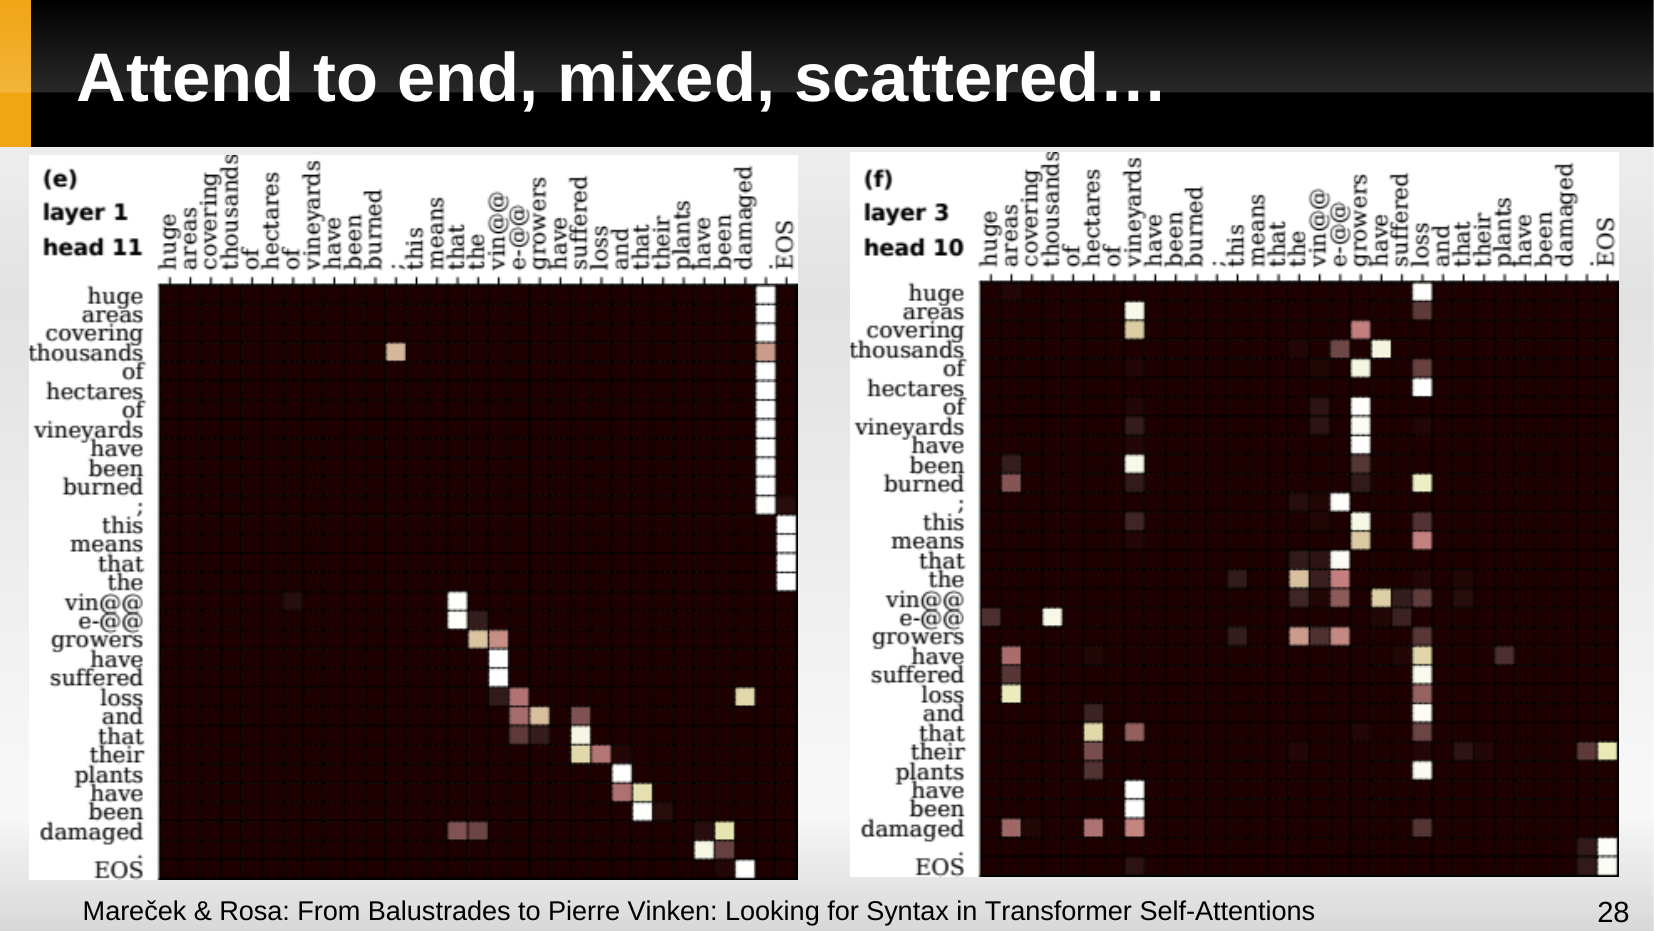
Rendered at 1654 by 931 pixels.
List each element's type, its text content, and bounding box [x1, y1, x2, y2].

title Attend to end, mixed, scattered… [76, 0, 1625, 156]
picture [0, 0, 1654, 931]
